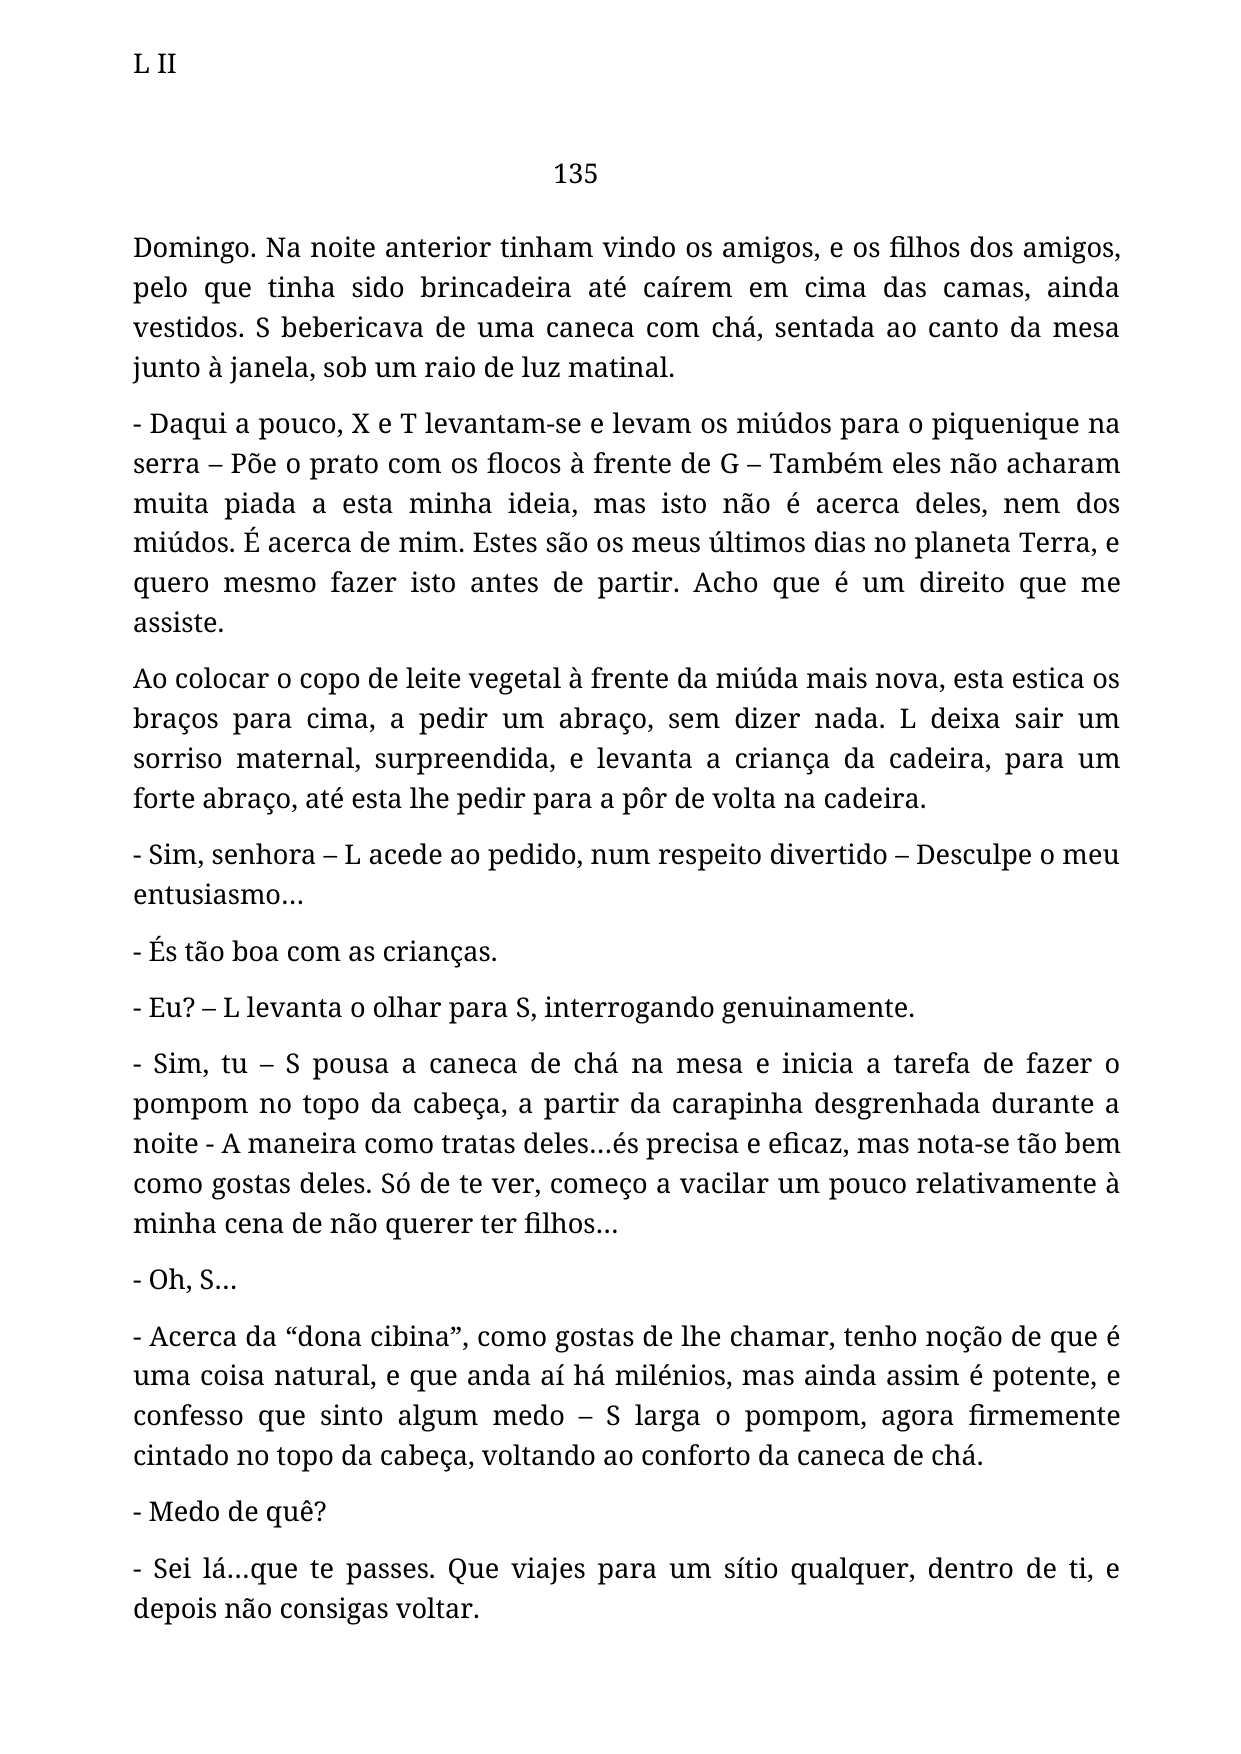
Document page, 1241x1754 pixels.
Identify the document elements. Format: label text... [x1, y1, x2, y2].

text - Acerca da “dona cibina”, como gostas de lhe chamar, tenho noção de que é uma coisa natural, e que anda aí há milénios, mas ainda assim é potente, e confesso que sinto algum medo – S larga o pompom, agora firmemente cintado no topo da cabeça, voltando ao conforto da caneca de chá. [133, 1317, 1122, 1473]
text Domingo. Na noite anterior tinham vindo os amigos, e os filhos dos amigos, pelo que tinha sido brincadeira até caírem em cima das camas, ainda vestidos. S bebericava de uma caneca com chá, sentada ao canto da mesa junto à janela, sob um raio de luz matinal. [133, 229, 1122, 385]
text - Daqui a pouco, X e T levantam-se e levam os miúdos para o piquenique na serra – Põe o prato com os flocos à frente de G – Também eles não acharam muita piada a esta minha ideia, mas isto não é acerca deles, nem dos miúdos. É acerca de mim. Estes são os meus últimos dias no planeta Terra, e quero mesmo fazer isto antes de partir. Acho que é um direito que me assiste. [133, 404, 1122, 640]
text - És tão boa com as crianças. [133, 932, 1122, 969]
text - Medo de quê? [133, 1493, 1122, 1530]
text - Sei lá…que te passes. Que viajes para um sítio qualquer, dentro de ti, e depois não consigas voltar. [133, 1549, 1122, 1626]
text - Sim, senhora – L acede ao pedido, num respeito divertido – Desculpe o meu entusiasmo… [133, 836, 1122, 912]
text - Sim, tu – S pousa a caneca de chá na mesa e inicia a tarefa de fazer o pompom no topo da cabeça, a partir da carapinha desgrenhada durante a noite - A maneira como tratas deles…és precisa e eficaz, mas nota-se tão bem como gostas deles. Só de te ver, começo a vacilar um pouco relativamente à minha cena de não querer ter filhos… [133, 1045, 1122, 1241]
text - Oh, S… [133, 1261, 1122, 1297]
text Ao colocar o copo de leite vegetal à frente da miúda mais nova, esta estica os braços para cima, a pedir um abraço, sem dizer nada. L deixa sair um sorriso maternal, surpreendida, e levanta a criança da cadeira, para um forte abraço, até esta lhe pedir para a pôr de volta na cadeira. [133, 660, 1122, 816]
text - Eu? – L levanta o olhar para S, interrogando genuinamente. [133, 988, 1122, 1025]
